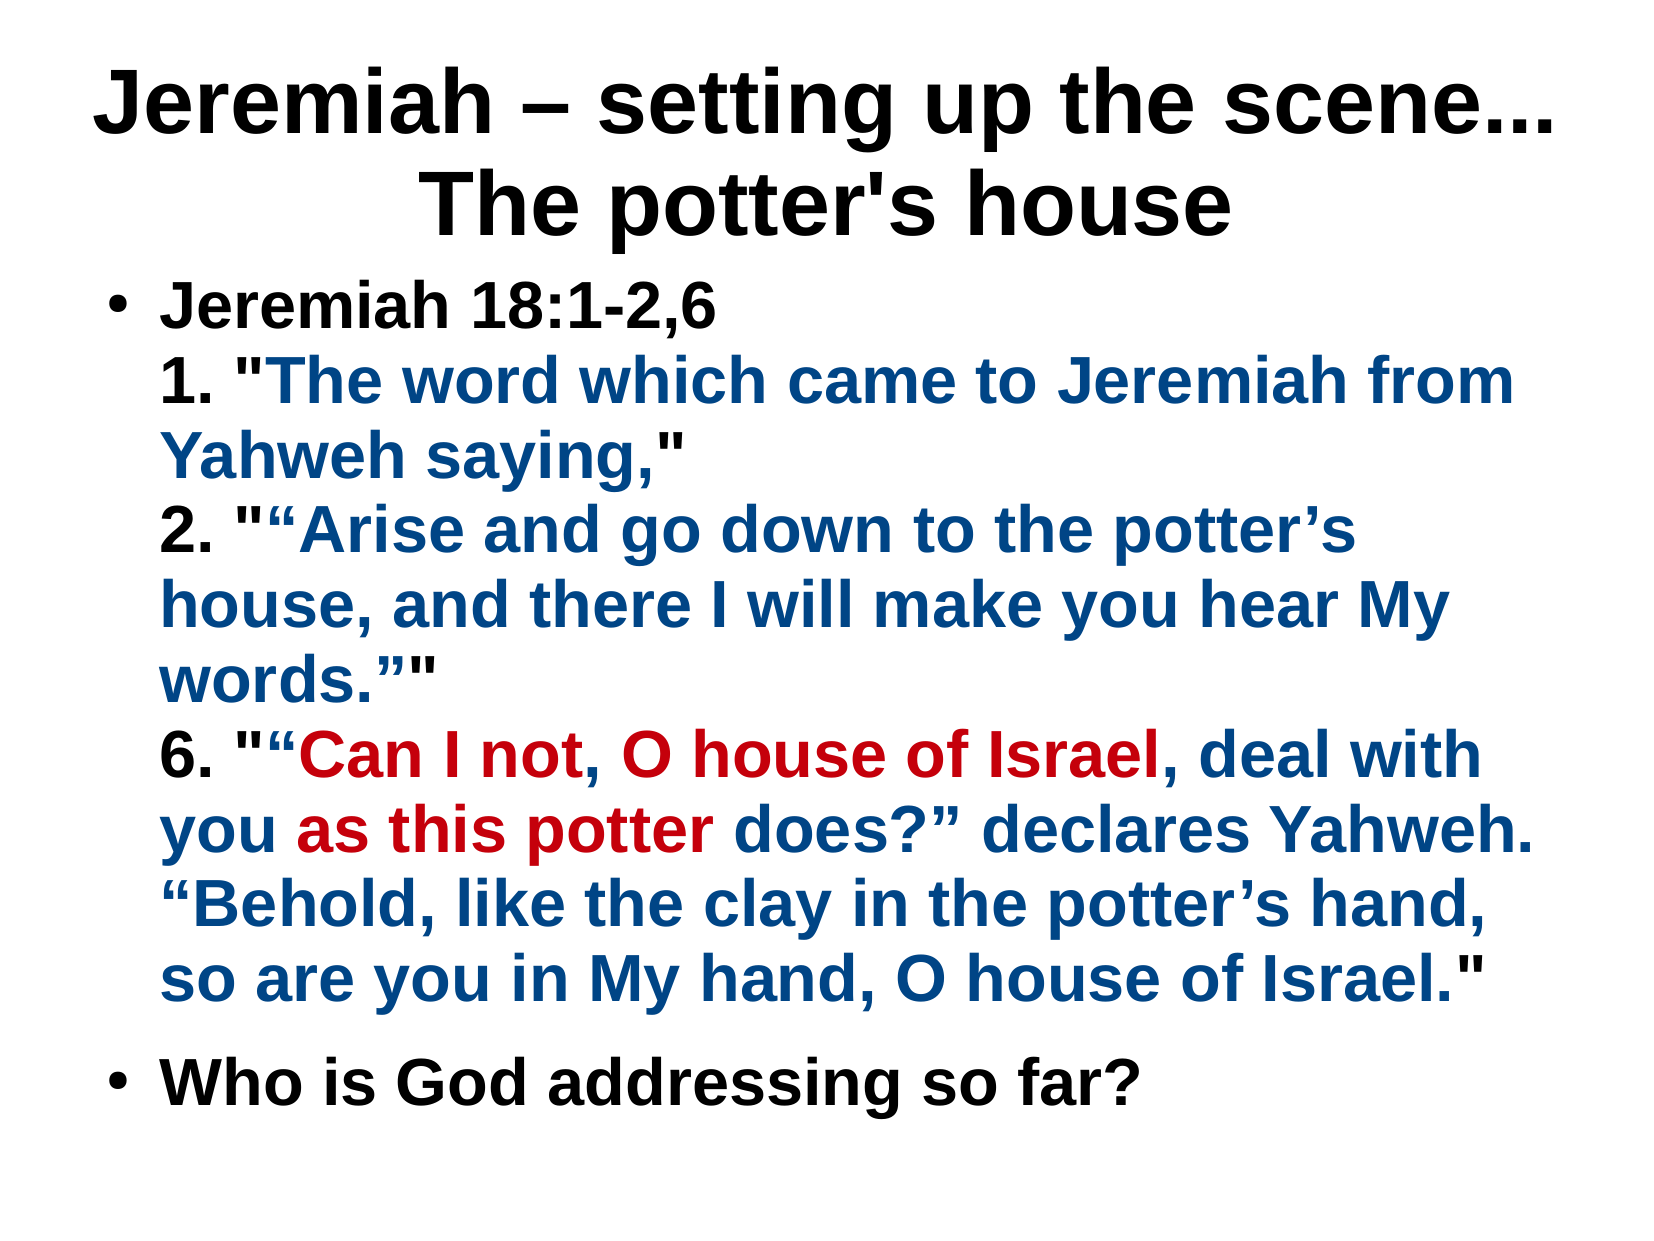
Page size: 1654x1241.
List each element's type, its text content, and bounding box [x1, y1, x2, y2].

title Jeremiah – setting up the scene... The potter's house [82, 49, 1571, 257]
list Jeremiah 18:1-2,6 1. "The word which came to Jeremiah from Yahweh saying," 2. "“Arise and go down to the potter’s house, and there I will make you hear My words.”" 6. "“Can I not, O house of Israel, deal with you as this potter does?” declares Yahweh. “Behold, like the clay in the potter’s hand, so are you in My hand, O house of Israel." Who is God addressing so far? [88, 268, 1577, 1241]
